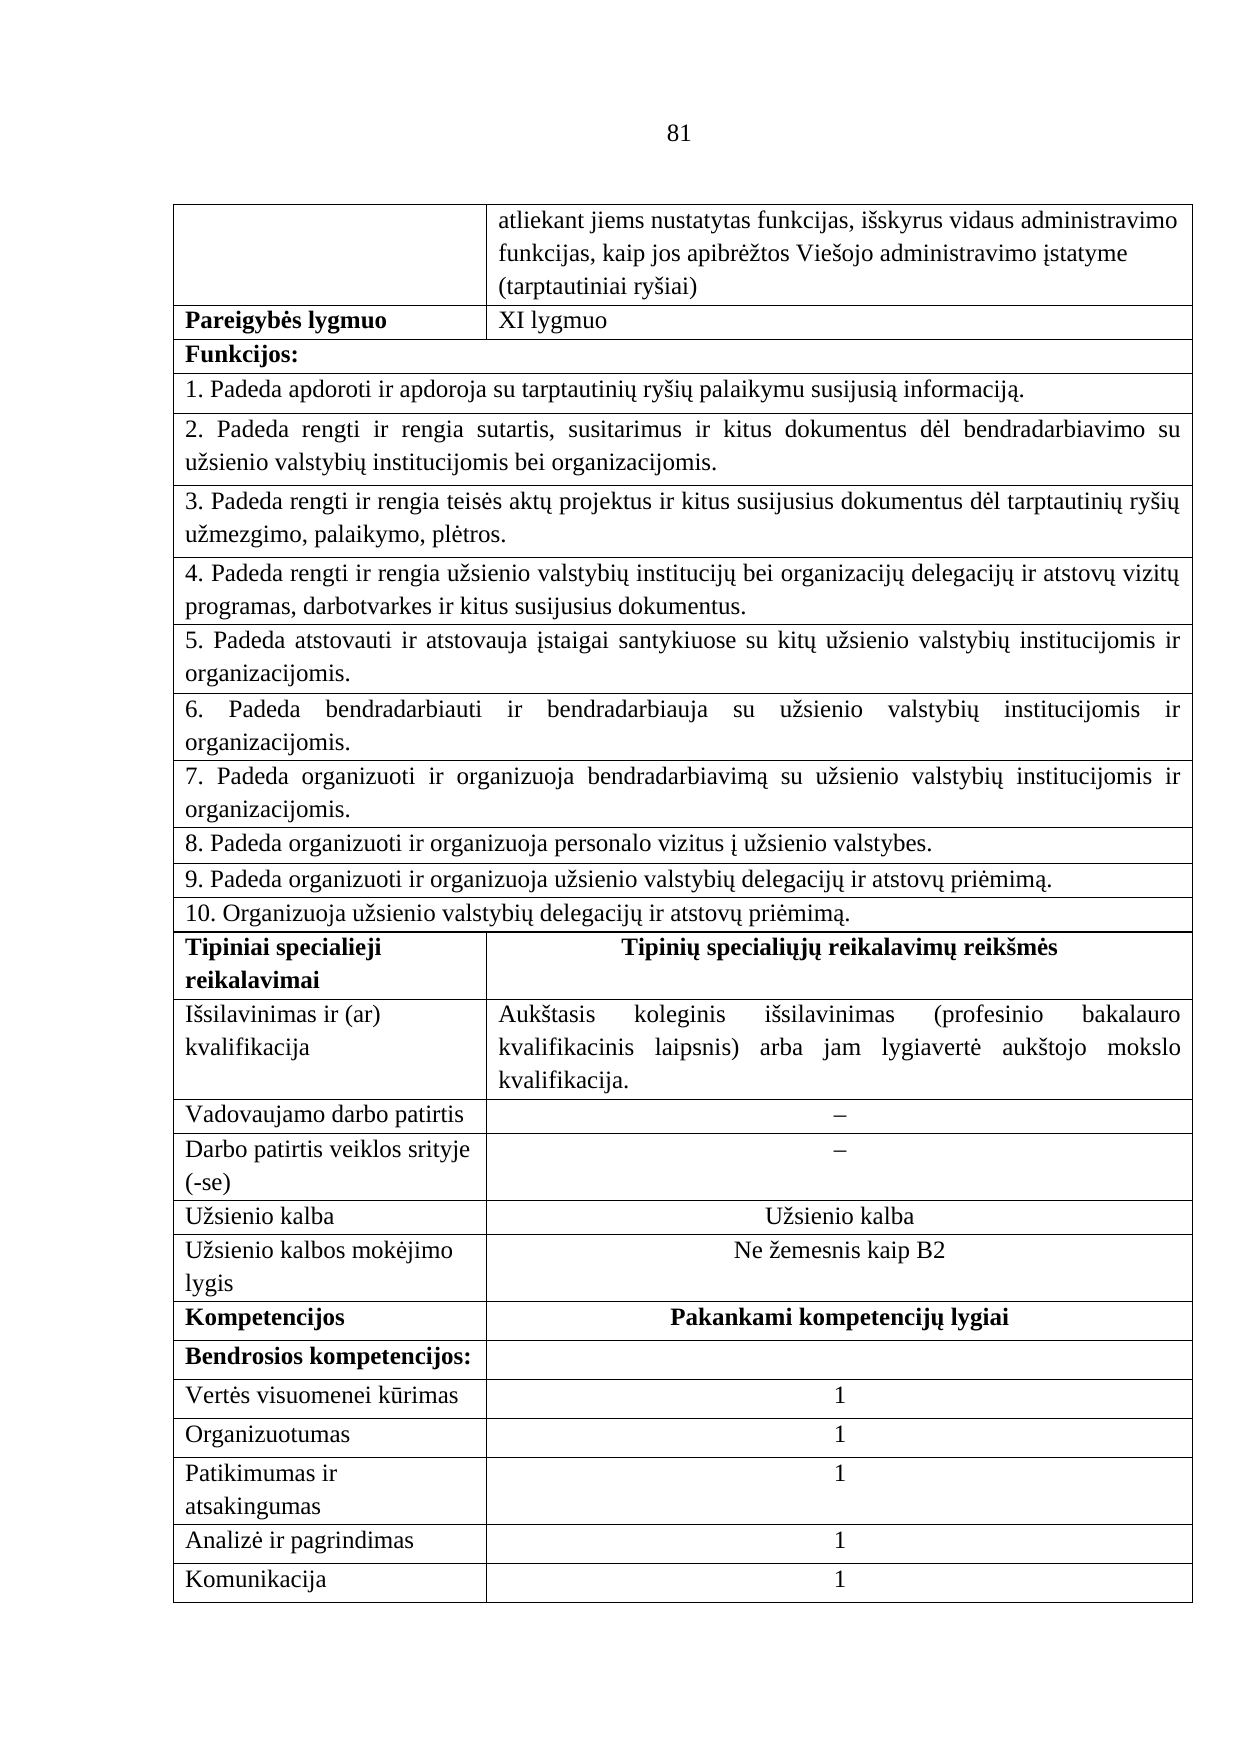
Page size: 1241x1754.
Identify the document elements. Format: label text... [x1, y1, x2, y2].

table_cell Kompetencijos [174, 1302, 486, 1340]
table_cell Organizuotumas [174, 1419, 486, 1457]
table_cell Išsilavinimas ir (ar) kvalifikacija [174, 1000, 486, 1098]
table_cell Pareigybės lygmuo [174, 306, 486, 338]
table_cell 1. Padeda apdoroti ir apdoroja su tarptautinių ryšių palaikymu susijusią informaciją. [174, 374, 1192, 413]
table_cell 10. Organizuoja užsienio valstybių delegacijų ir atstovų priėmimą. [174, 898, 1192, 931]
table_cell 6. Padeda bendradarbiauti ir bendradarbiauja su užsienio valstybių institucijomis ir organizacijomis. [174, 694, 1192, 760]
table_cell 1 [487, 1380, 1192, 1418]
table_cell 4. Padeda rengti ir rengia užsienio valstybių institucijų bei organizacijų delegacijų ir atstovų vizitų programas, darbotvarkes ir kitus susijusius dokumentus. [174, 558, 1192, 624]
table_cell Aukštasis koleginis išsilavinimas (profesinio bakalauro kvalifikacinis laipsnis) arba jam lygiavertė aukštojo mokslo kvalifikacija. [487, 1000, 1192, 1098]
table_cell 3. Padeda rengti ir rengia teisės aktų projektus ir kitus susijusius dokumentus dėl tarptautinių ryšių užmezgimo, palaikymo, plėtros. [174, 486, 1192, 557]
table_cell Komunikacija [174, 1564, 486, 1602]
table_cell Funkcijos: [174, 340, 1192, 373]
table_cell Ne žemesnis kaip B2 [487, 1235, 1192, 1301]
table_cell Užsienio kalba [487, 1201, 1192, 1234]
table_cell 8. Padeda organizuoti ir organizuoja personalo vizitus į užsienio valstybes. [174, 828, 1192, 863]
table_cell Bendrosios kompetencijos: [174, 1341, 486, 1379]
table_cell Patikimumas ir atsakingumas [174, 1458, 486, 1524]
table_cell 1 [487, 1458, 1192, 1524]
table_cell – [487, 1134, 1192, 1200]
table_cell 5. Padeda atstovauti ir atstovauja įstaigai santykiuose su kitų užsienio valstybių institucijomis ir organizacijomis. [174, 625, 1192, 693]
table_cell Užsienio kalbos mokėjimo lygis [174, 1235, 486, 1301]
table_cell 1 [487, 1419, 1192, 1457]
table_cell Vertės visuomenei kūrimas [174, 1380, 486, 1418]
table_cell [487, 1341, 1192, 1379]
table_cell 1 [487, 1525, 1192, 1563]
table_cell Vadovaujamo darbo patirtis [174, 1100, 486, 1133]
table_cell – [487, 1100, 1192, 1133]
table_cell Analizė ir pagrindimas [174, 1525, 486, 1563]
table_cell Tipinių specialiųjų reikalavimų reikšmės [487, 933, 1192, 998]
table_cell Darbo patirtis veiklos srityje (-se) [174, 1134, 486, 1200]
table_cell XI lygmuo [487, 306, 1192, 338]
table_cell Pakankami kompetencijų lygiai [487, 1302, 1192, 1340]
table_cell Užsienio kalba [174, 1201, 486, 1234]
table_cell 9. Padeda organizuoti ir organizuoja užsienio valstybių delegacijų ir atstovų priėmimą. [174, 864, 1192, 897]
table_header atliekant jiems nustatytas funkcijas, išskyrus vidaus administravimo funkcijas, kaip jos apibrėžtos Viešojo administravimo įstatyme (tarptautiniai ryšiai) [487, 205, 1192, 304]
table_cell Tipiniai specialieji reikalavimai [174, 933, 486, 998]
table_cell 7. Padeda organizuoti ir organizuoja bendradarbiavimą su užsienio valstybių institucijomis ir organizacijomis. [174, 761, 1192, 827]
table_cell 1 [487, 1564, 1192, 1602]
table_header [174, 205, 486, 304]
table_cell 2. Padeda rengti ir rengia sutartis, susitarimus ir kitus dokumentus dėl bendradarbiavimo su užsienio valstybių institucijomis bei organizacijomis. [174, 414, 1192, 485]
